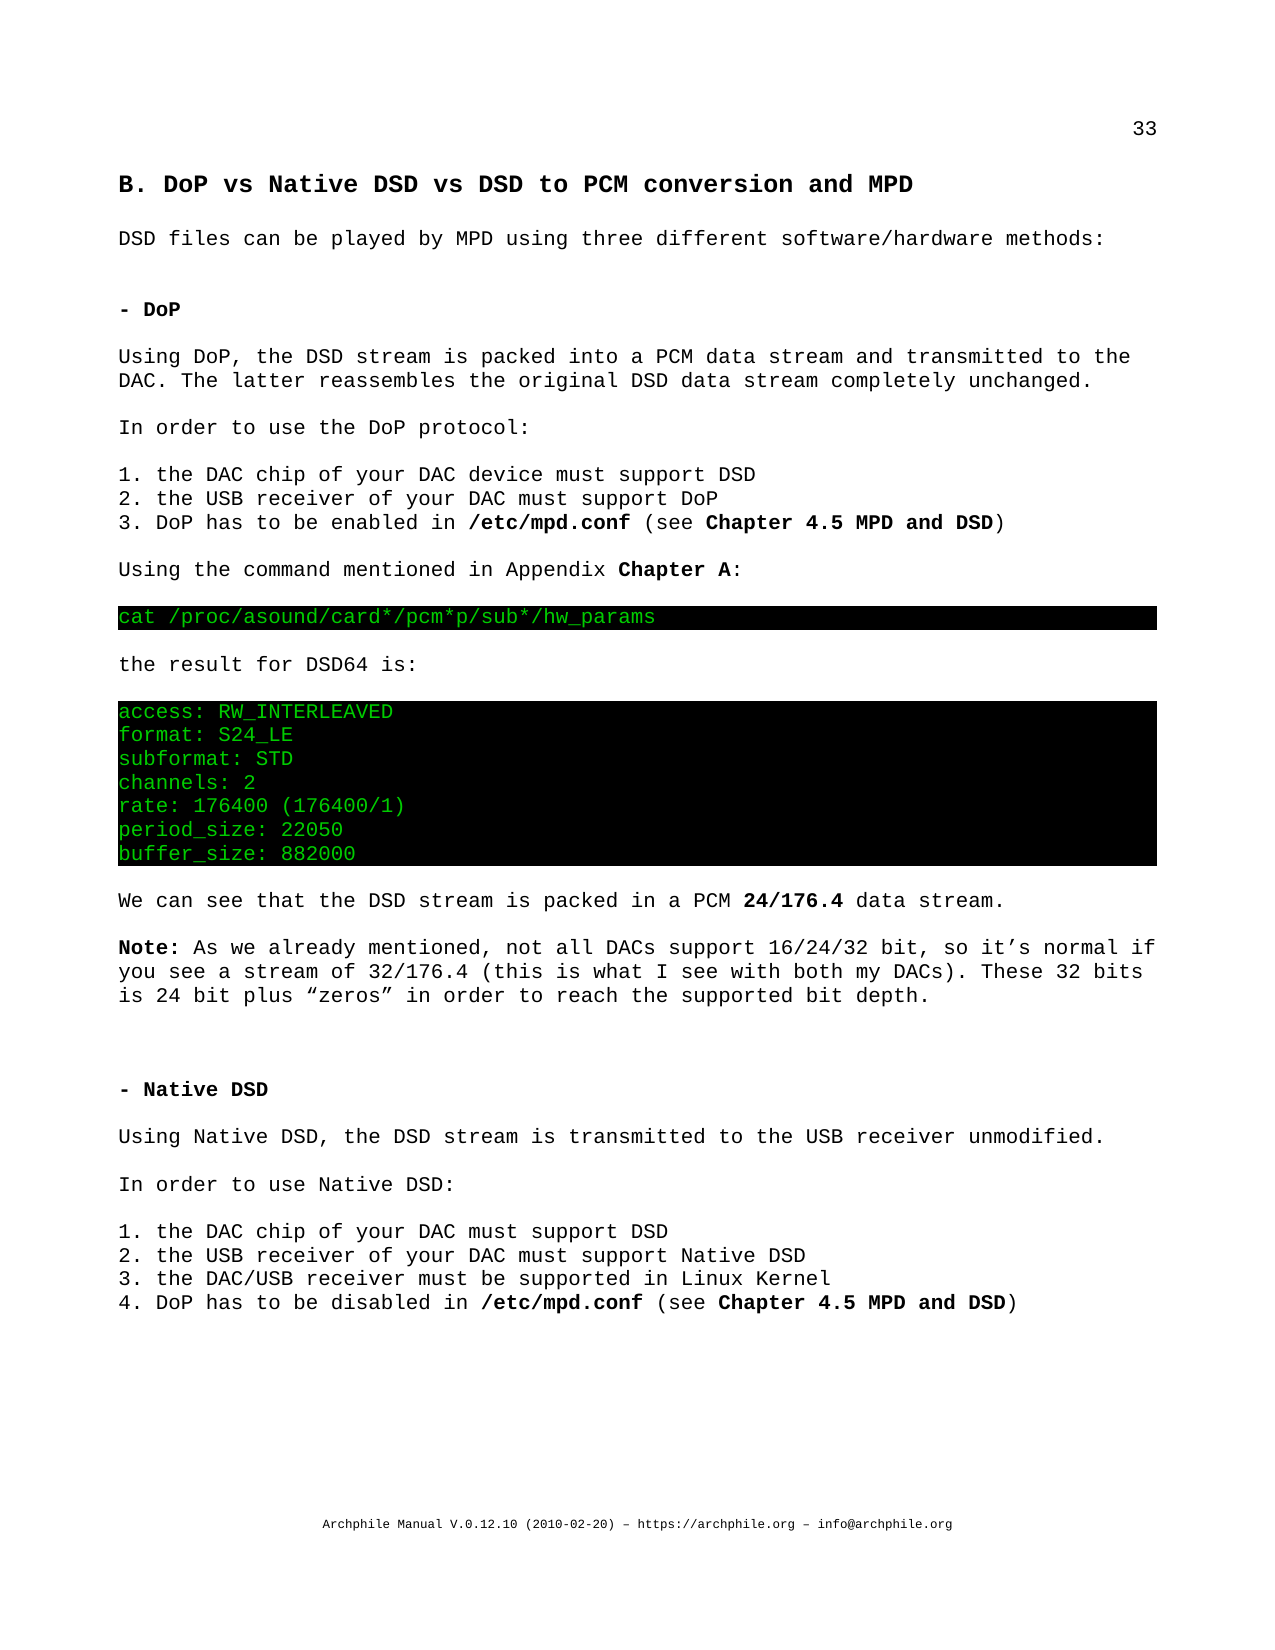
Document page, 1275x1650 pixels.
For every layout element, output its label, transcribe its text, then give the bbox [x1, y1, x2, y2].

text the result for DSD64 is: [118, 653, 1157, 677]
text Using the command mentioned in Appendix Chapter A: [118, 559, 1157, 583]
text 3. DoP has to be enabled in /etc/mpd.conf (see Chapter 4.5 MPD and DSD) [118, 512, 1157, 535]
text B. DoP vs Native DSD vs DSD to PCM conversion and MPD [118, 171, 1157, 199]
text Using DoP, the DSD stream is packed into a PCM data stream and transmitted to the DAC. The latter reassembles the original DSD data stream completely unchanged. [118, 346, 1157, 393]
text buffer_size: 882000 [118, 843, 1157, 866]
text Using Native DSD, the DSD stream is transmitted to the USB receiver unmodified. [118, 1126, 1157, 1150]
text Note: As we already mentioned, not all DACs support 16/24/32 bit, so it’s normal if you see a stream of 32/176.4 (this is what I see with both my DACs). These 32 bits is 24 bit plus “zeros” in order to reach the supported bit depth. [118, 937, 1157, 1008]
text subformat: STD [118, 748, 1157, 772]
text channels: 2 [118, 772, 1157, 795]
text cat /proc/asound/card*/pcm*p/sub*/hw_params [118, 606, 1157, 630]
text 1. the DAC chip of your DAC must support DSD [118, 1221, 1157, 1245]
text 4. DoP has to be disabled in /etc/mpd.conf (see Chapter 4.5 MPD and DSD) [118, 1292, 1157, 1316]
text DSD files can be played by MPD using three different software/hardware methods: [118, 228, 1157, 252]
text 1. the DAC chip of your DAC device must support DSD [118, 464, 1157, 488]
text access: RW_INTERLEAVED [118, 701, 1157, 724]
text 2. the USB receiver of your DAC must support DoP [118, 488, 1157, 512]
text 2. the USB receiver of your DAC must support Native DSD [118, 1245, 1157, 1268]
text period_size: 22050 [118, 819, 1157, 843]
text In order to use the DoP protocol: [118, 417, 1157, 441]
text - DoP [118, 299, 1157, 322]
text We can see that the DSD stream is packed in a PCM 24/176.4 data stream. [118, 890, 1157, 914]
text - Native DSD [118, 1079, 1157, 1103]
text rate: 176400 (176400/1) [118, 795, 1157, 819]
text In order to use Native DSD: [118, 1174, 1157, 1197]
text 3. the DAC/USB receiver must be supported in Linux Kernel [118, 1268, 1157, 1292]
text format: S24_LE [118, 724, 1157, 748]
